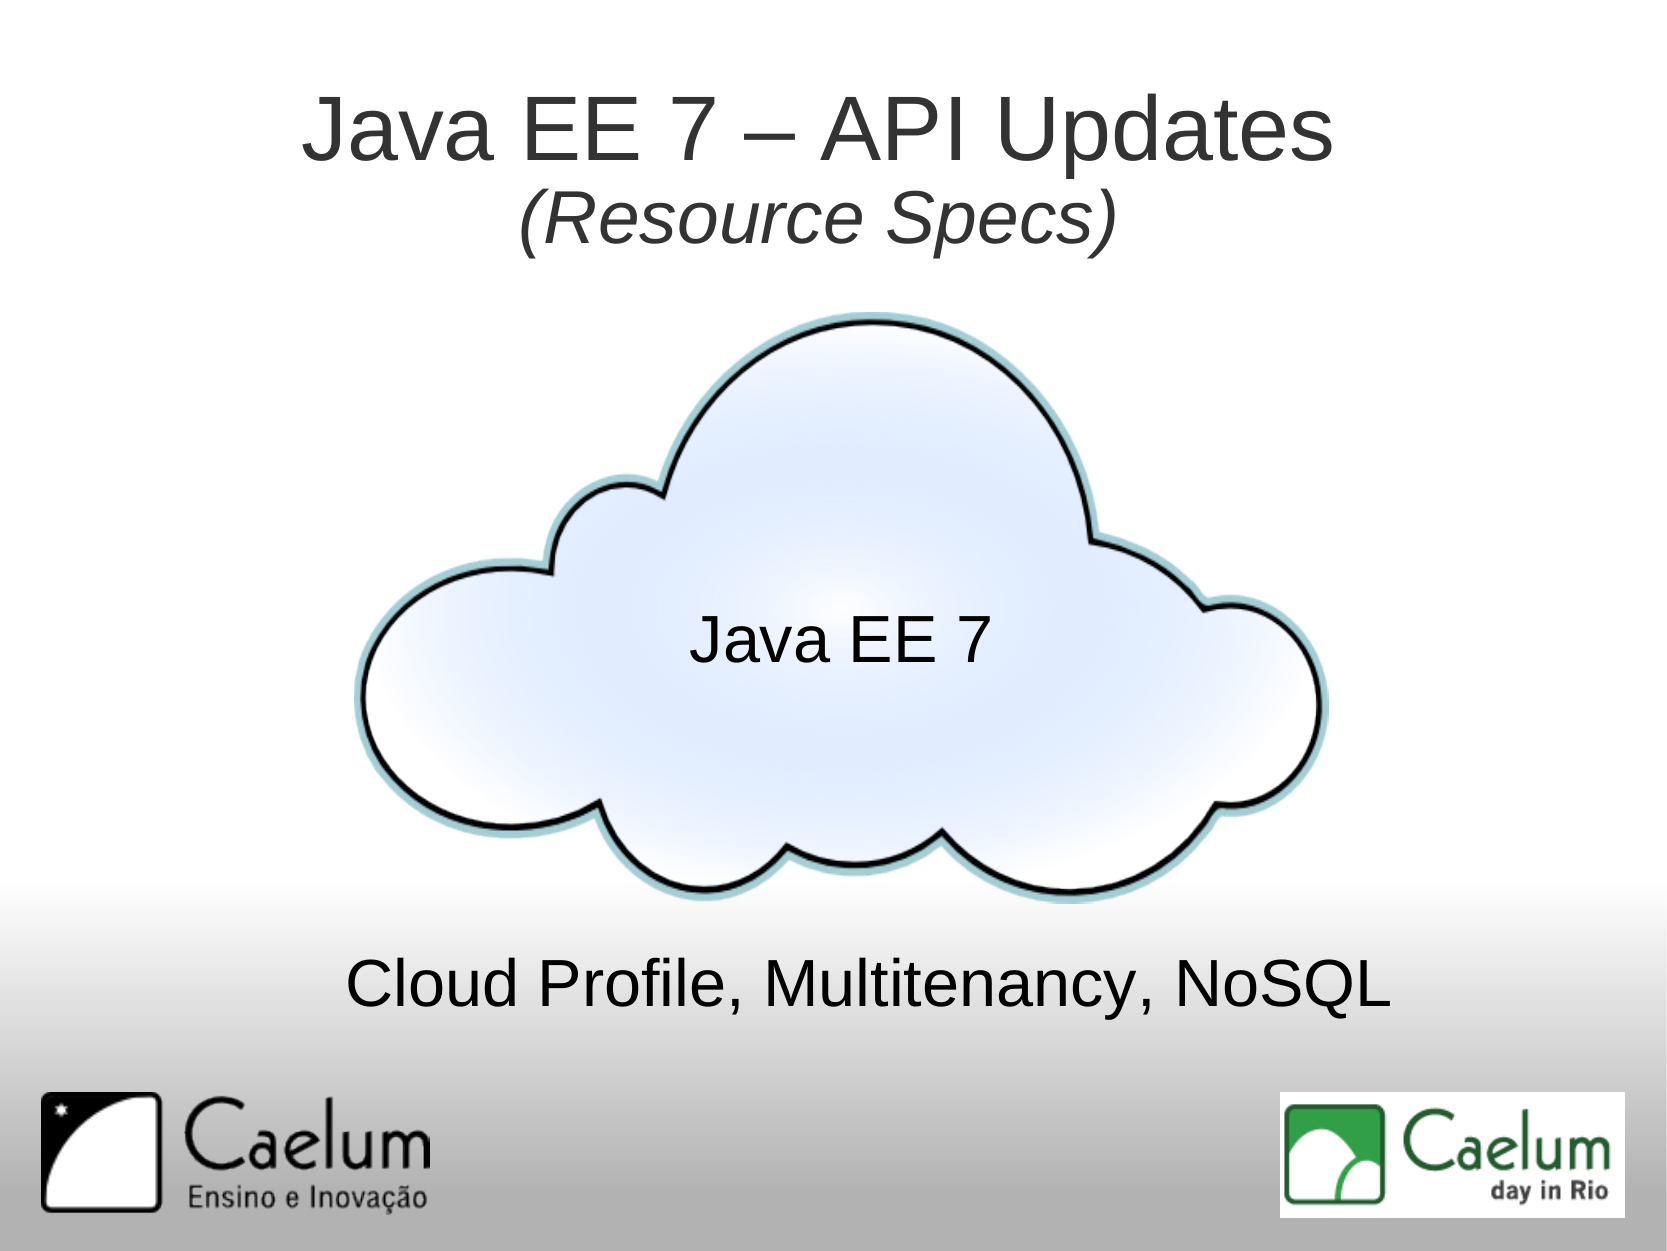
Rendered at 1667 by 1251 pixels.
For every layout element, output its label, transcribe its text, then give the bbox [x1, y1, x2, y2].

picture [0, 0, 1667, 1251]
text_box Cloud Profile, Multitenancy, NoSQL [330, 932, 1412, 1028]
title Java EE 7 – API Updates (Resource Specs) [126, 82, 1512, 283]
